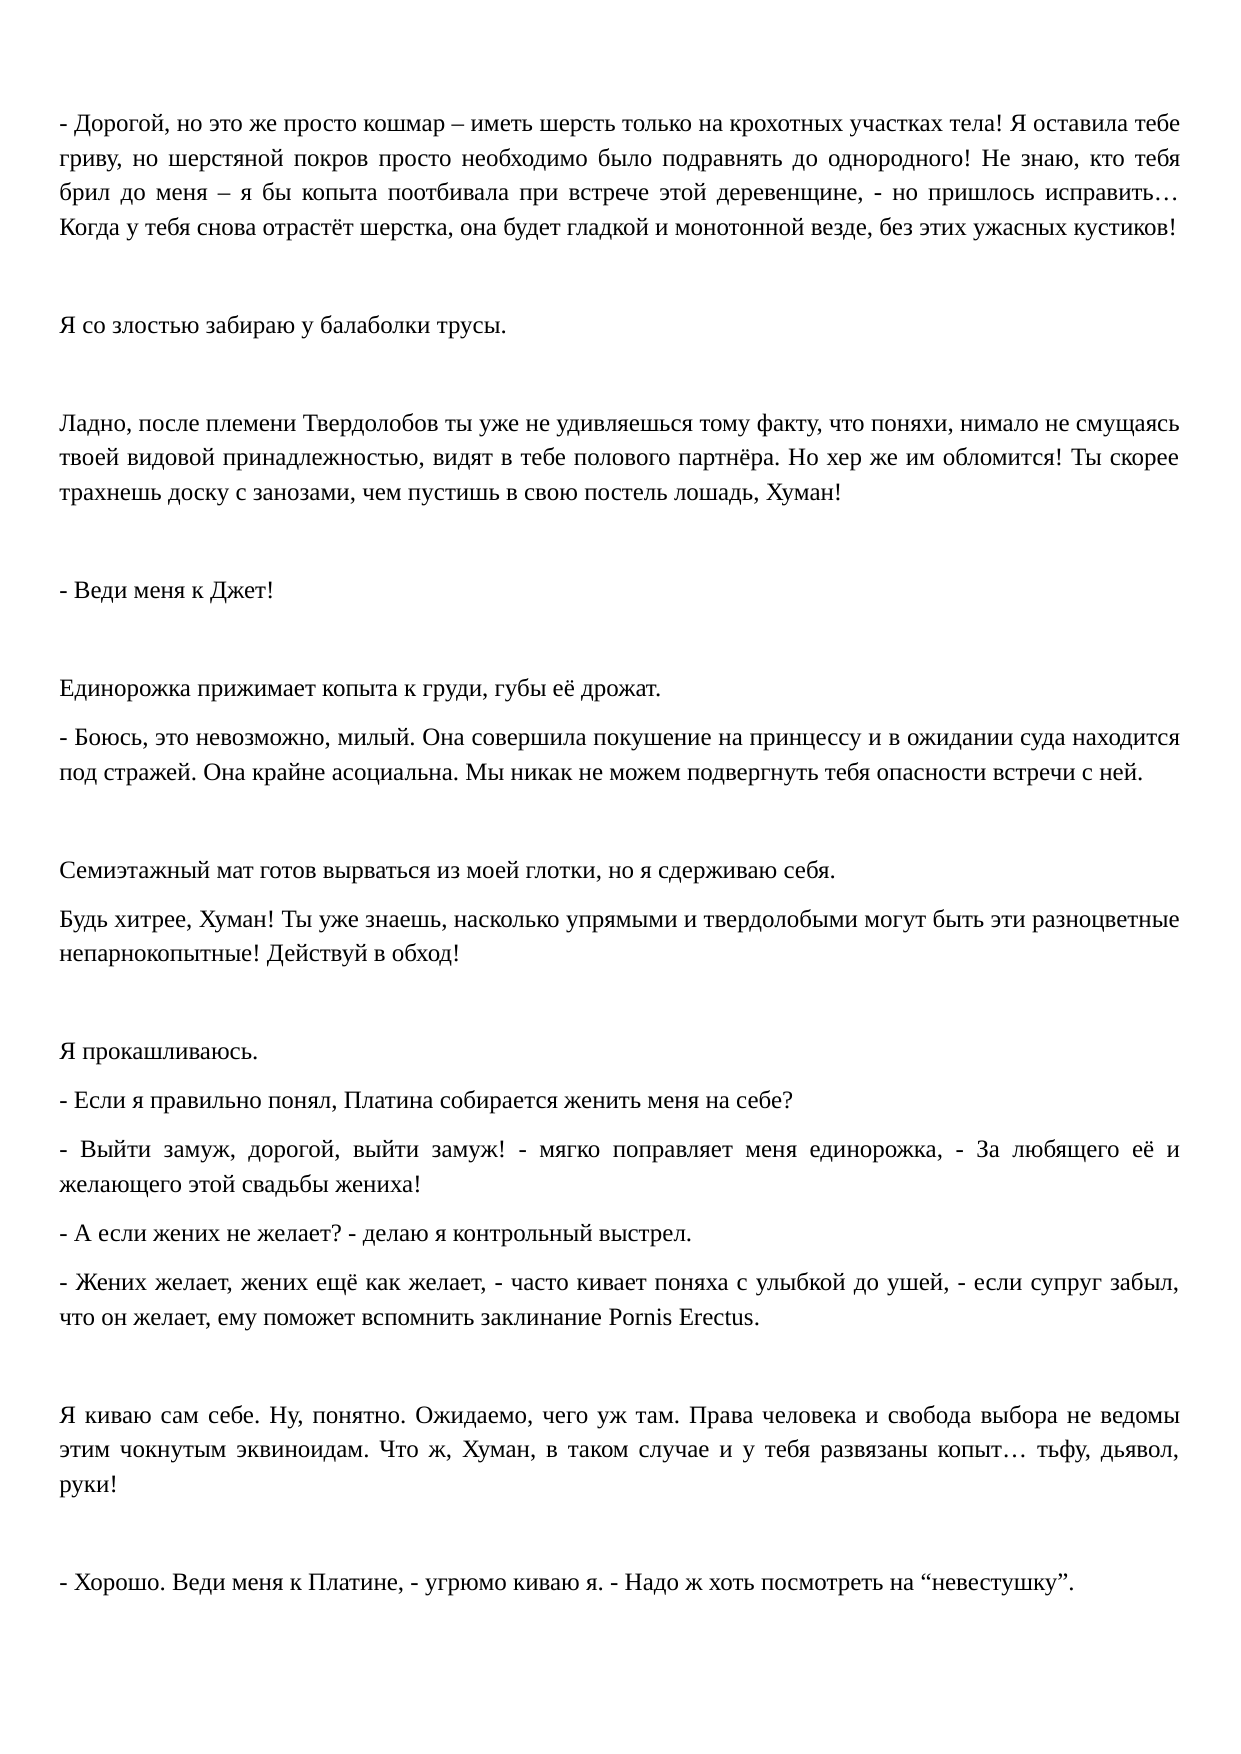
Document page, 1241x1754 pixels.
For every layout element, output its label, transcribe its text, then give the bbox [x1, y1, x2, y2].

text Я киваю сам себе. Ну, понятно. Ожидаемо, чего уж там. Права человека и свобода выбора не ведомы этим чокнутым эквиноидам. Что ж, Хуман, в таком случае и у тебя развязаны копыт… тьфу, дьявол, руки! [59, 1400, 1181, 1497]
text - Если я правильно понял, Платина собирается женить меня на себе? [59, 1085, 1181, 1114]
text - А если жених не желает? - делаю я контрольный выстрел. [59, 1218, 1181, 1247]
text - Жених желает, жених ещё как желает, - часто кивает поняха с улыбкой до ушей, - если супруг забыл, что он желает, ему поможет вспомнить заклинание Pornis Erectus. [59, 1267, 1181, 1330]
text Я прокашливаюсь. [59, 1036, 1181, 1065]
text Будь хитрее, Хуман! Ты уже знаешь, насколько упрямыми и твердолобыми могут быть эти разноцветные непарнокопытные! Действуй в обход! [59, 904, 1181, 967]
text Семиэтажный мат готов вырваться из моей глотки, но я сдерживаю себя. [59, 855, 1181, 883]
text - Хорошо. Веди меня к Платине, - угрюмо киваю я. - Надо ж хоть посмотреть на “невестушку”. [59, 1567, 1181, 1596]
text Единорожка прижимает копыта к груди, губы её дрожат. [59, 673, 1181, 702]
text Ладно, после племени Твердолобов ты уже не удивляешься тому факту, что поняхи, нимало не смущаясь твоей видовой принадлежностью, видят в тебе полового партнёра. Но хер же им обломится! Ты скорее трахнешь доску с занозами, чем пустишь в свою постель лошадь, Хуман! [59, 408, 1181, 506]
text - Боюсь, это невозможно, милый. Она совершила покушение на принцессу и в ожидании суда находится под стражей. Она крайне асоциальна. Мы никак не можем подвергнуть тебя опасности встречи с ней. [59, 722, 1181, 785]
text - Выйти замуж, дорогой, выйти замуж! - мягко поправляет меня единорожка, - За любящего её и желающего этой свадьбы жениха! [59, 1134, 1181, 1198]
text - Дорогой, но это же просто кошмар – иметь шерсть только на крохотных участках тела! Я оставила тебе гриву, но шерстяной покров просто необходимо было подравнять до однородного! Не знаю, кто тебя брил до меня – я бы копыта поотбивала при встрече этой деревенщине, - но пришлось исправить… Когда у тебя снова отрастёт шерстка, она будет гладкой и монотонной везде, без этих ужасных кустиков! [59, 108, 1181, 240]
text Я со злостью забираю у балаболки трусы. [59, 310, 1181, 338]
text - Веди меня к Джет! [59, 575, 1181, 604]
